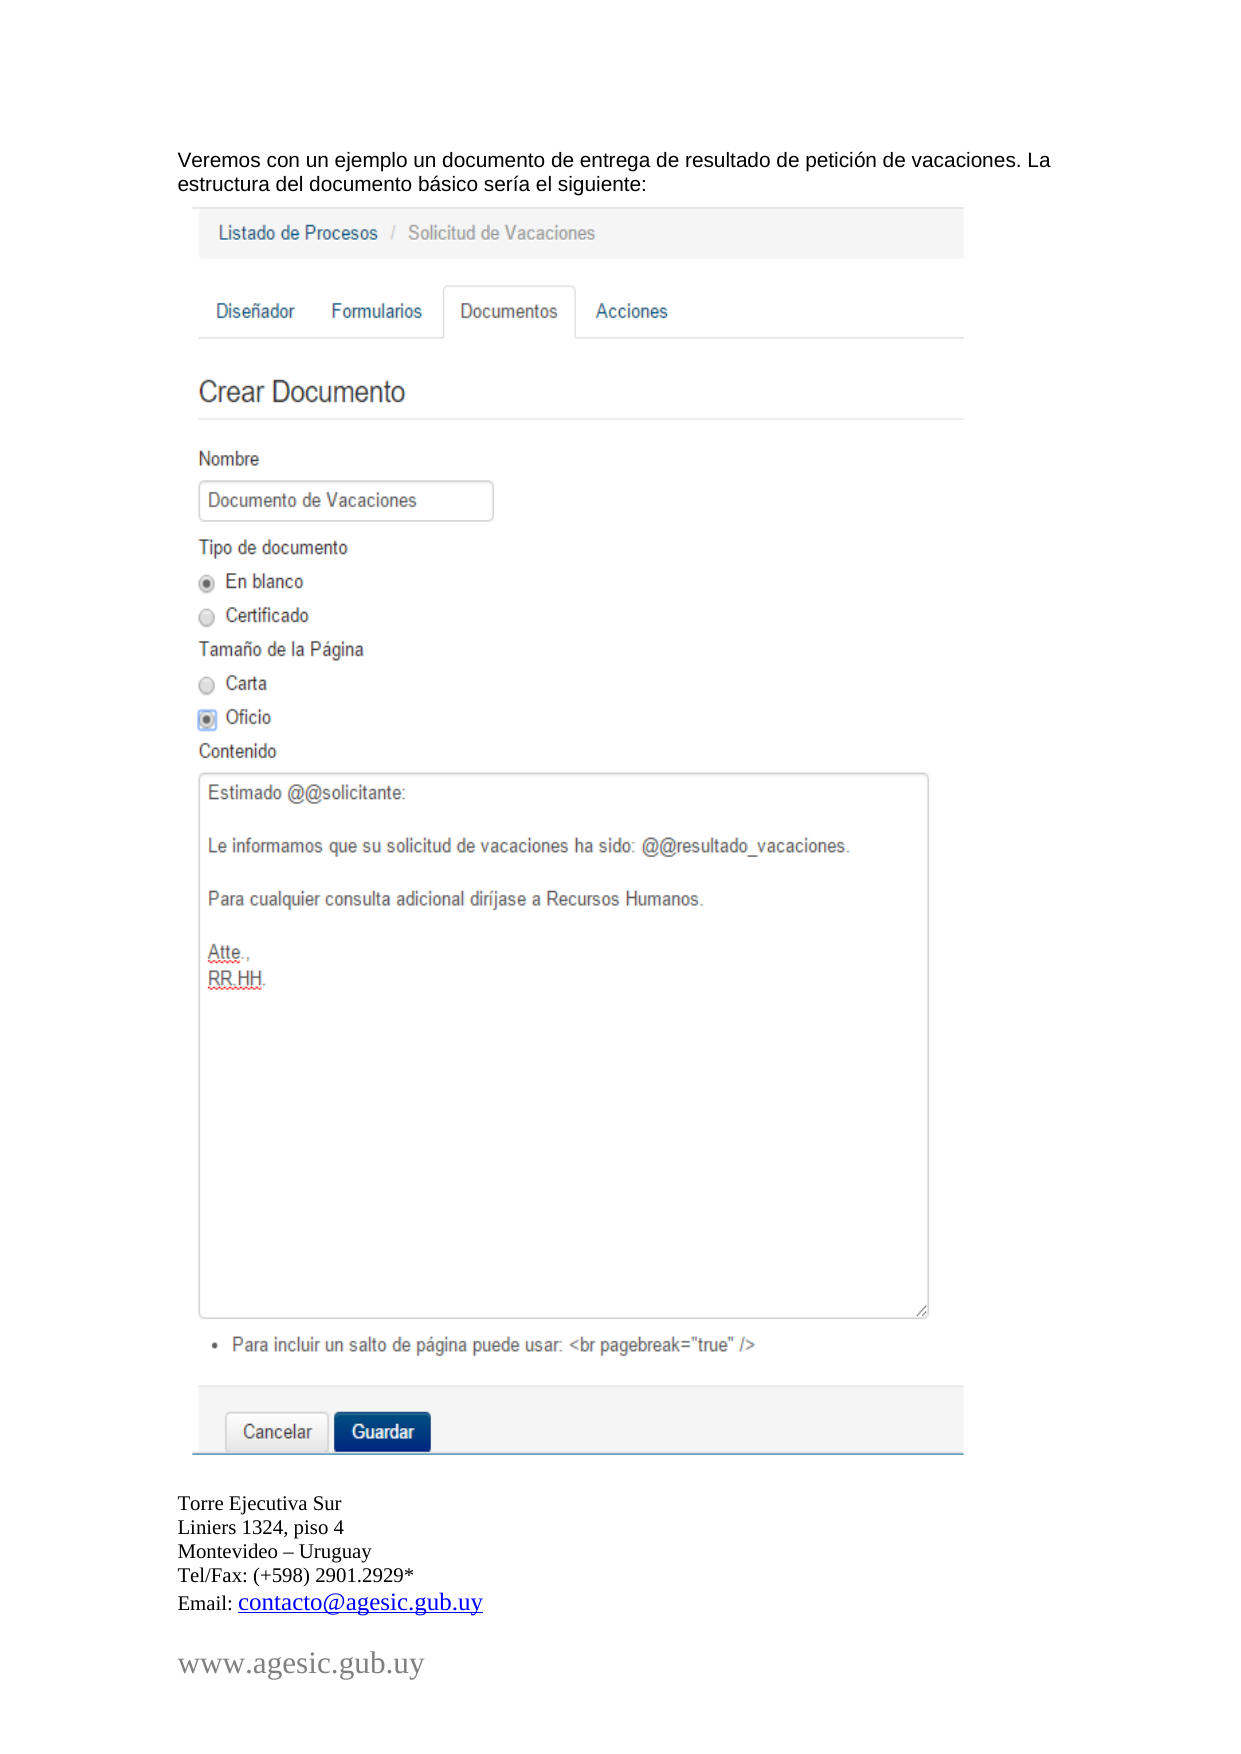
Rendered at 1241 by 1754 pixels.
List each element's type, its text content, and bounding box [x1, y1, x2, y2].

text Veremos con un ejemplo un documento de entrega de resultado de petición de vacaciones. La estructura del documento básico sería el siguiente: [177, 148, 1063, 203]
picture [192, 203, 964, 1455]
